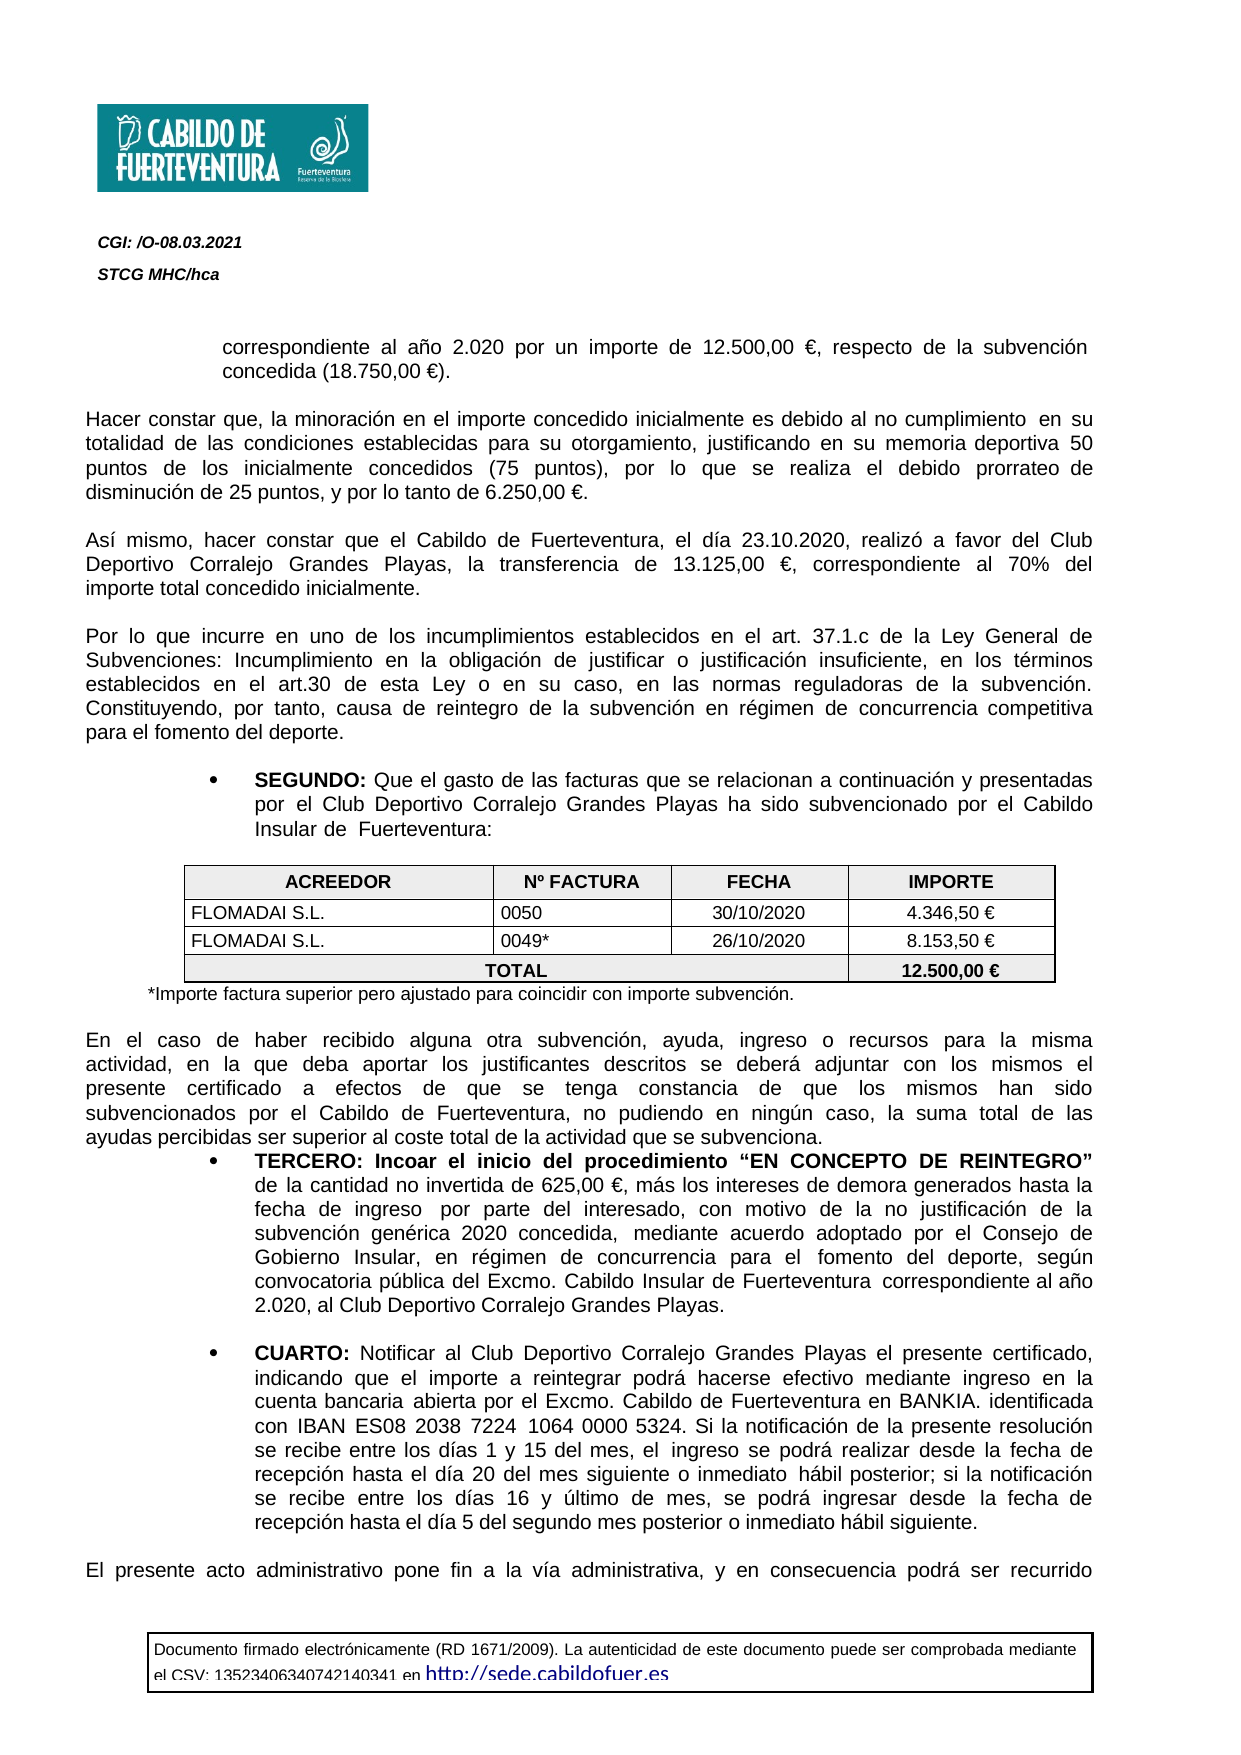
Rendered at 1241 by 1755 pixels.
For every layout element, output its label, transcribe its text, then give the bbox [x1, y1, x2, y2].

table_cell TOTAL [185, 955, 848, 981]
text *Importe factura superior pero ajustado para coincidir con importe subvención. [148, 982, 1107, 1004]
text correspondiente al año 2.020 por un importe de 12.500,00 €, respecto de la subvención concedida (18.750,00 €). [222, 335, 1093, 383]
text Así mismo, hacer constar que el Cabildo de Fuerteventura, el día 23.10.2020, realizó a favor del Club Deportivo Corralejo Grandes Playas, la transferencia de 13.125,00 €, correspondiente al 70% del importe total concedido inicialmente. [85, 527, 1093, 600]
table_cell 0049* [494, 927, 671, 954]
text Hacer constar que, la minoración en el importe concedido inicialmente es debido al no cumplimiento en su totalidad de las condiciones establecidas para su otorgamiento, justificando en su memoria deportiva 50 puntos de los inicialmente concedidos (75 puntos), por lo que se realiza el debido prorrateo de disminución de 25 puntos, y por lo tanto de 6.250,00 €. [85, 407, 1093, 503]
text Por lo que incurre en uno de los incumplimientos establecidos en el art. 37.1.c de la Ley General de Subvenciones: Incumplimiento en la obligación de justificar o justificación insuficiente, en los términos establecidos en el art.30 de esta Ley o en su caso, en las normas reguladoras de la subvención. Constituyendo, por tanto, causa de reintegro de la subvención en régimen de concurrencia competitiva para el fomento del deporte. [85, 623, 1093, 744]
text El presente acto administrativo pone fin a la vía administrativa, y en consecuencia podrá ser recurrido [85, 1558, 1093, 1582]
list SEGUNDO: Que el gasto de las facturas que se relacionan a continuación y presentadas por el Club Deportivo Corralejo Grandes Playas ha sido subvencionado por el Cabildo Insular de Fuerteventura: [210, 768, 1093, 841]
list TERCERO: Incoar el inicio del procedimiento “EN CONCEPTO DE REINTEGRO” de la cantidad no invertida de 625,00 €, más los intereses de demora generados hasta la fecha de ingreso por parte del interesado, con motivo de la no justificación de la subvención genérica 2020 concedida, mediante acuerdo adoptado por el Consejo de Gobierno Insular, en régimen de concurrencia para el fomento del deporte, según convocatoria pública del Excmo. Cabildo Insular de Fuerteventura correspondiente al año 2.020, al Club Deportivo Corralejo Grandes Playas. [210, 1148, 1093, 1317]
table_header IMPORTE [849, 866, 1054, 898]
table_cell 12.500,00 € [849, 955, 1054, 981]
table_cell FLOMADAI S.L. [185, 900, 493, 926]
table_cell 4.346,50 € [849, 900, 1054, 926]
table_header Nº FACTURA [494, 866, 671, 898]
table_header FECHA [672, 866, 848, 898]
table_header ACREEDOR [185, 866, 493, 898]
list CUARTO: Notificar al Club Deportivo Corralejo Grandes Playas el presente certificado, indicando que el importe a reintegrar podrá hacerse efectivo mediante ingreso en la cuenta bancaria abierta por el Excmo. Cabildo de Fuerteventura en BANKIA. identificada con IBAN ES08 2038 7224 1064 0000 5324. Si la notificación de la presente resolución se recibe entre los días 1 y 15 del mes, el ingreso se podrá realizar desde la fecha de recepción hasta el día 20 del mes siguiente o inmediato hábil posterior; si la notificación se recibe entre los días 16 y último de mes, se podrá ingresar desde la fecha de recepción hasta el día 5 del segundo mes posterior o inmediato hábil siguiente. [210, 1341, 1093, 1534]
table_cell FLOMADAI S.L. [185, 927, 493, 954]
table_cell 0050 [494, 900, 671, 926]
table_cell 8.153,50 € [849, 927, 1054, 954]
text En el caso de haber recibido alguna otra subvención, ayuda, ingreso o recursos para la misma actividad, en la que deba aportar los justificantes descritos se deberá adjuntar con los mismos el presente certificado a efectos de que se tenga constancia de que los mismos han sido subvencionados por el Cabildo de Fuerteventura, no pudiendo en ningún caso, la suma total de las ayudas percibidas ser superior al coste total de la actividad que se subvenciona. [85, 1028, 1093, 1148]
table_cell 26/10/2020 [672, 927, 848, 954]
table_cell 30/10/2020 [672, 900, 848, 926]
